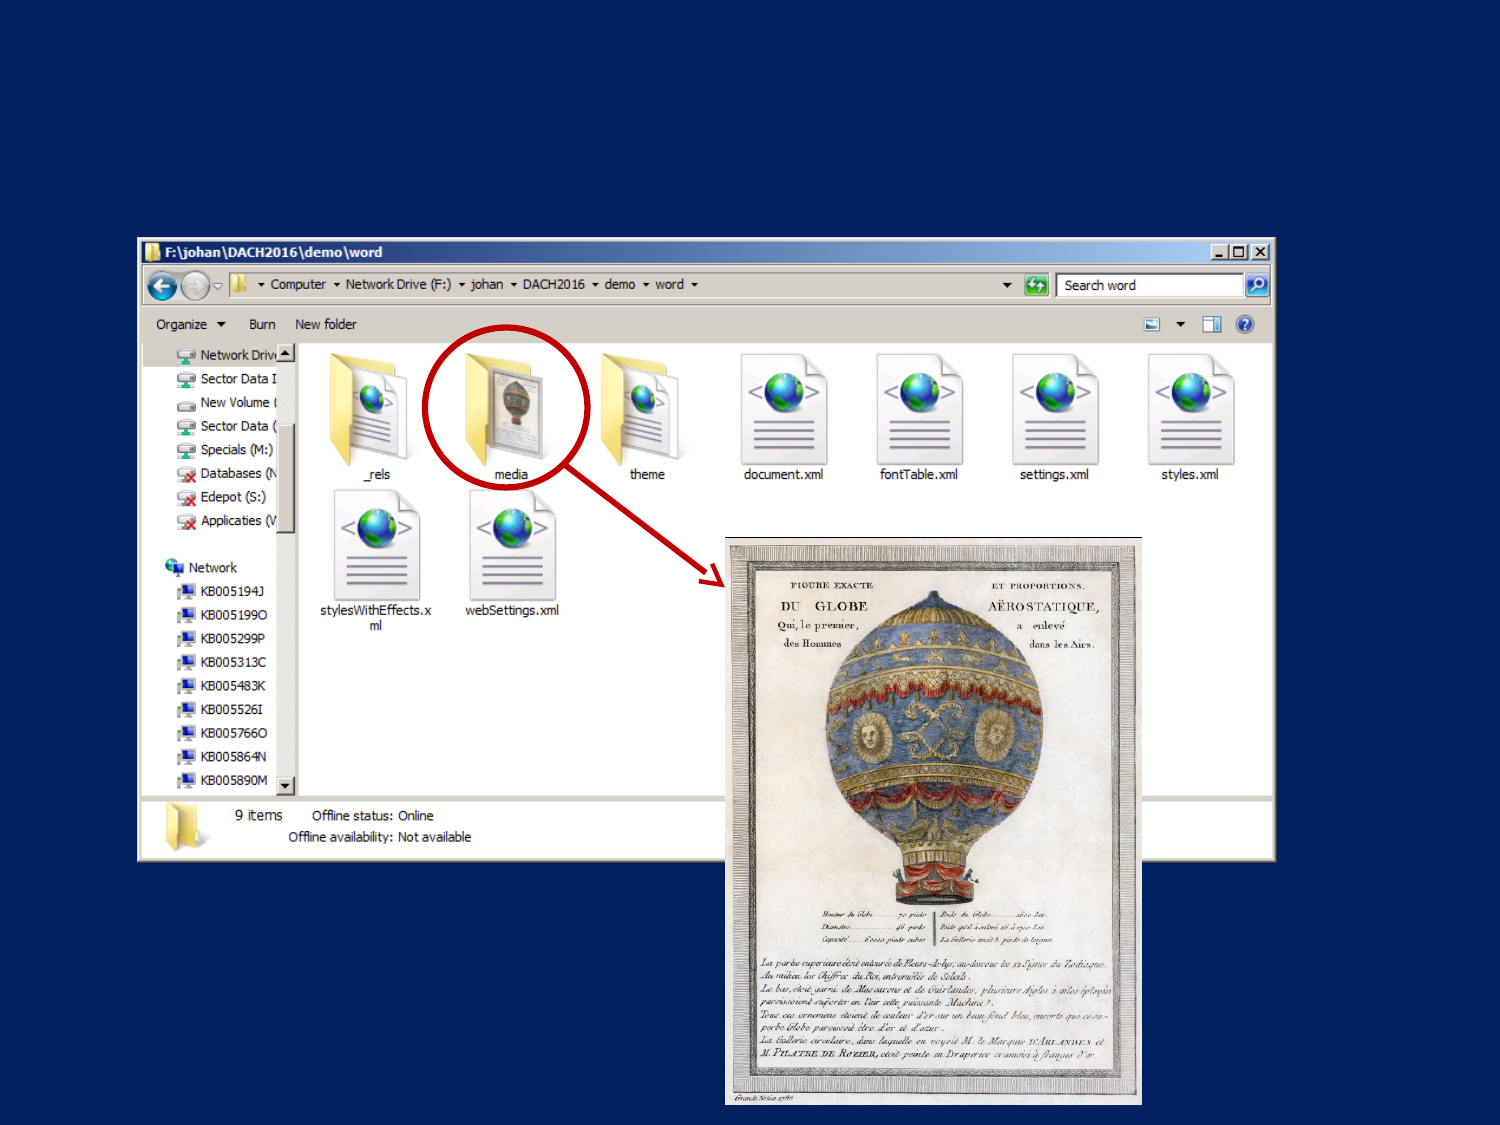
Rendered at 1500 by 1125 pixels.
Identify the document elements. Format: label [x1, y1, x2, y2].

picture [137, 237, 1277, 1105]
